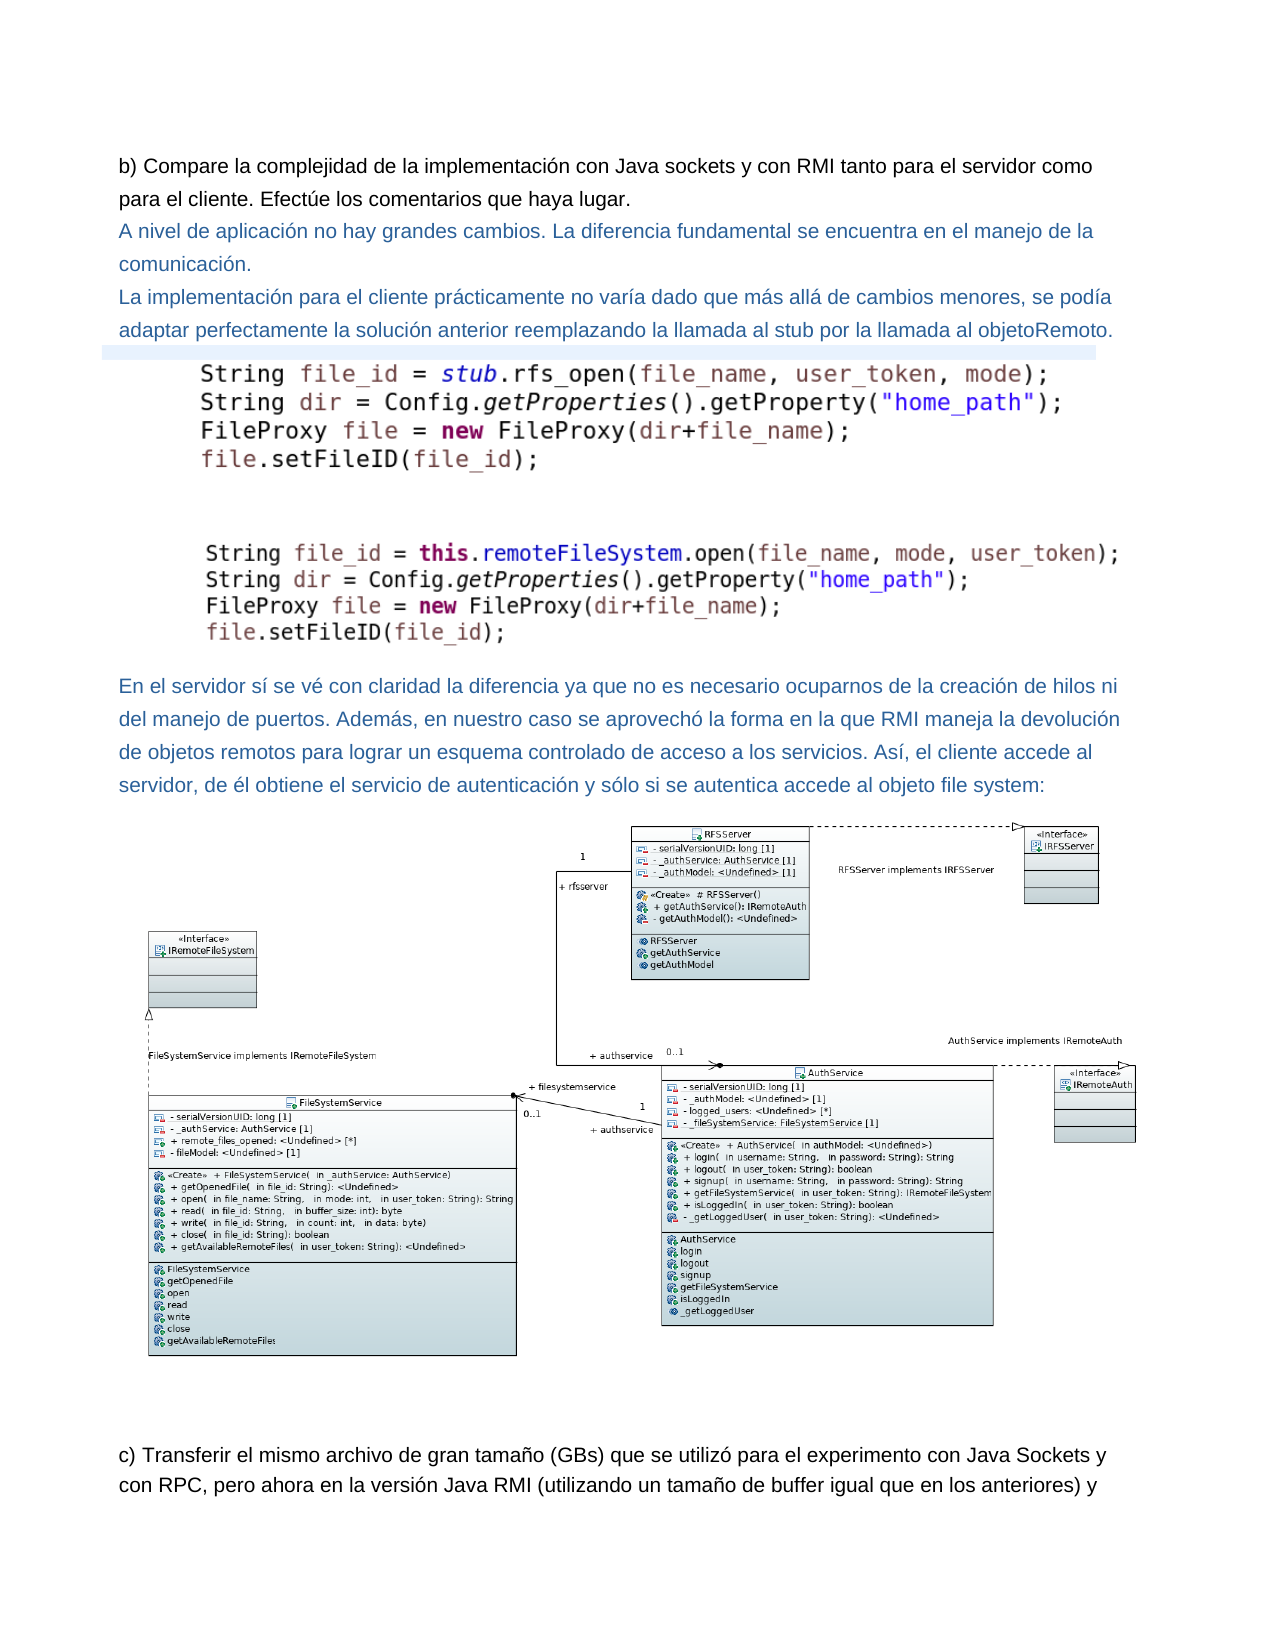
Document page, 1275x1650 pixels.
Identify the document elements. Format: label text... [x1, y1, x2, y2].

picture [127, 523, 1147, 666]
list Transferir el mismo archivo de gran tamaño (GBs) que se utilizó para el experimento con Java Sockets y con RPC, pero ahora en la versión Java RMI (utilizando un tamaño de buffer igual que en los anteriores) y [118, 1442, 1139, 1496]
text En el servidor sí se vé con claridad la diferencia ya que no es necesario ocuparnos de la creación de hilos ni del manejo de puertos. Además, en nuestro caso se aprovechó la forma en la que RMI maneja la devolución de objetos remotos para lograr un esquema controlado de acceso a los servicios. Así, el cliente accede al servidor, de él obtiene el servicio de autenticación y sólo si se autentica accede al objeto file system: [118, 514, 1137, 796]
text A nivel de aplicación no hay grandes cambios. La diferencia fundamental se encuentra en el manejo de la comunicación. [118, 219, 1137, 276]
list Compare la complejidad de la implementación con Java sockets y con RMI tanto para el servidor como para el cliente. Efectúe los comentarios que haya lugar. [118, 154, 1137, 210]
picture [127, 805, 1147, 1363]
picture [101, 345, 1096, 482]
text La implementación para el cliente prácticamente no varía dado que más allá de cambios menores, se podía adaptar perfectamente la solución anterior reemplazando la llamada al stub por la llamada al objetoRemoto. [118, 285, 1137, 342]
